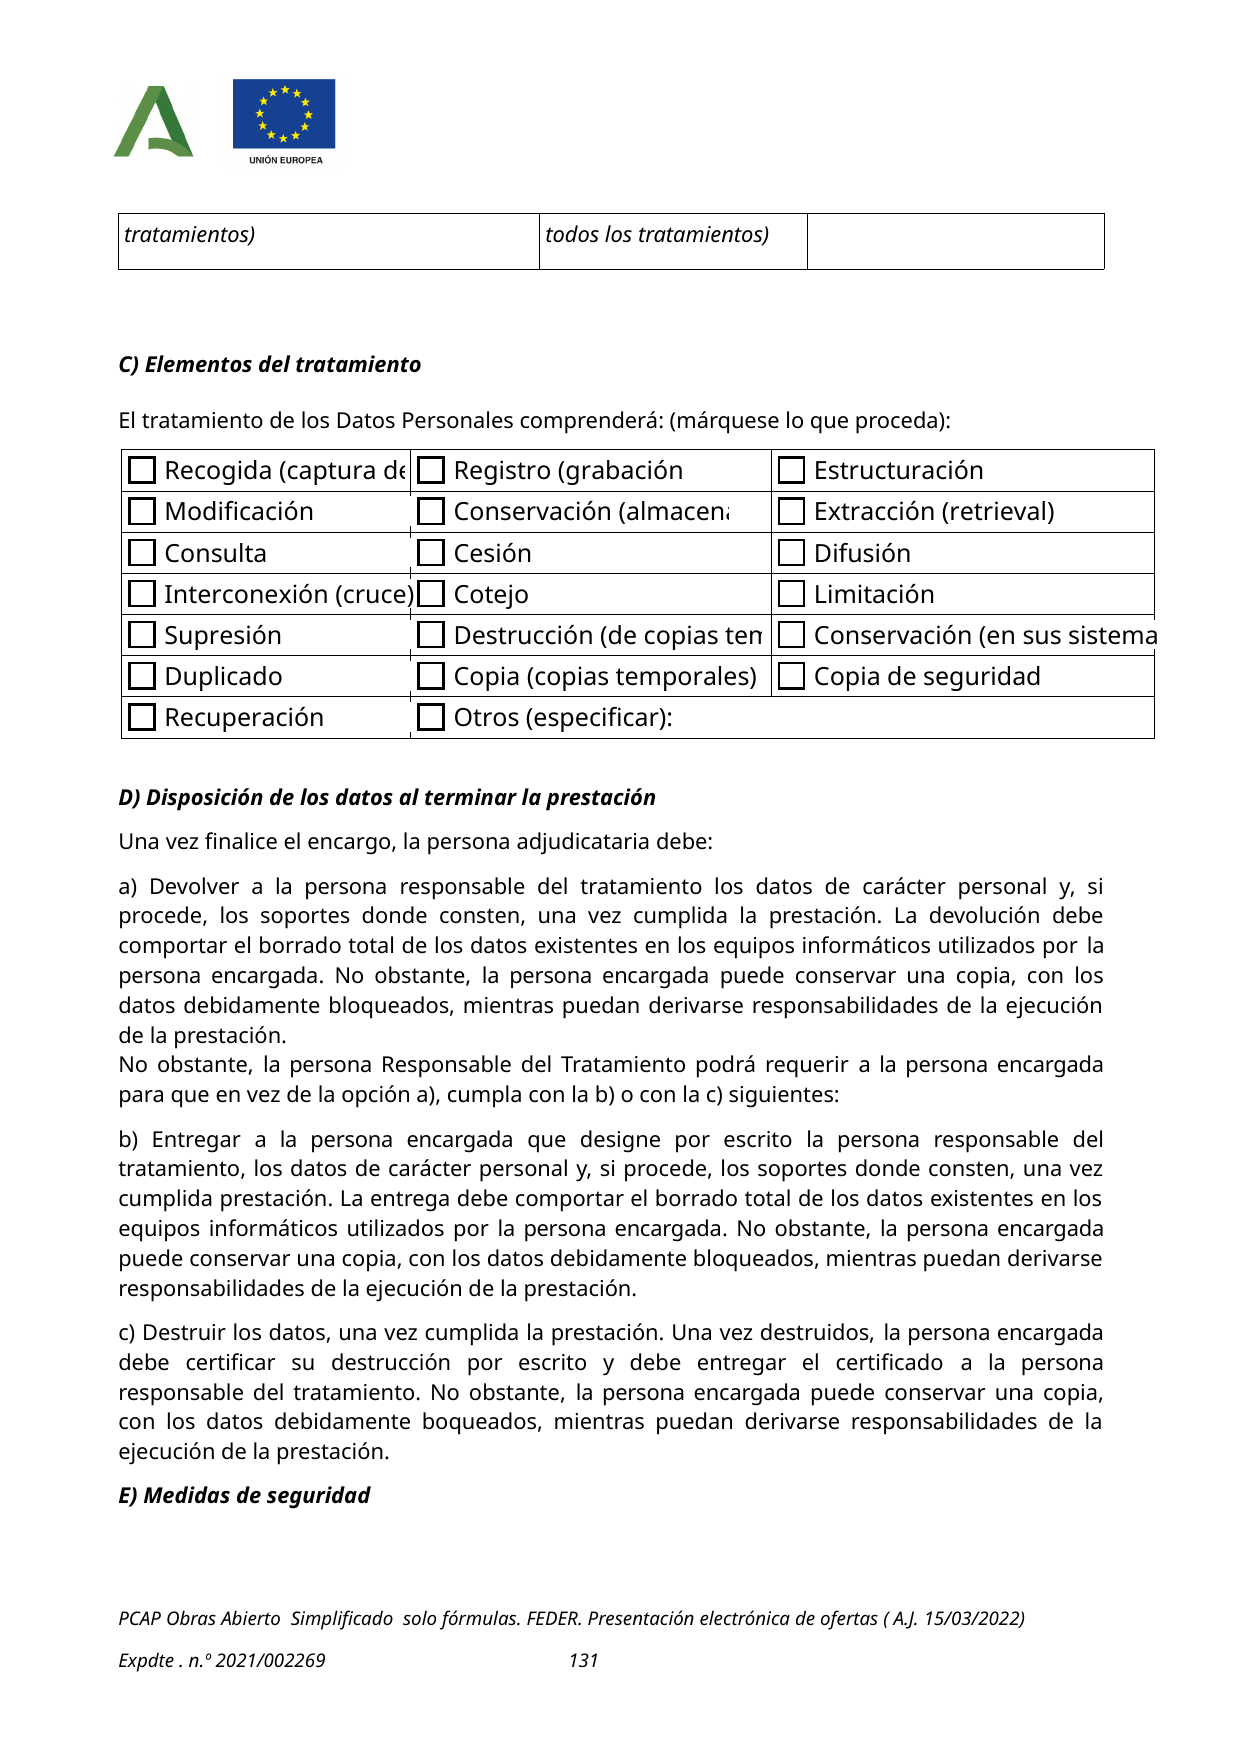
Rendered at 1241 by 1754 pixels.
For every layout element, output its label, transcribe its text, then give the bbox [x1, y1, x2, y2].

picture [221, 73, 347, 171]
table_cell [122, 492, 410, 532]
table_cell [411, 615, 771, 655]
table_cell tratamientos) [119, 214, 539, 269]
table_cell todos los tratamientos) [540, 214, 807, 269]
table_cell [772, 615, 1154, 655]
table_cell [411, 574, 771, 614]
table_header [772, 450, 1154, 491]
table_cell [411, 492, 771, 532]
table_cell [772, 492, 1154, 532]
text El tratamiento de los Datos Personales comprenderá: (márquese lo que proceda): [118, 405, 1104, 435]
text D) Disposición de los datos al terminar la prestación [118, 782, 1104, 812]
text a) Devolver a la persona responsable del tratamiento los datos de carácter personal y, si procede, los soportes donde consten, una vez cumplida la prestación. La devolución debe comportar el borrado total de los datos existentes en los equipos informáticos utilizados por la persona encargada. No obstante, la persona encargada puede conservar una copia, con los datos debidamente bloqueados, mientras puedan derivarse responsabilidades de la ejecución de la prestación. [118, 871, 1104, 1049]
table_header [411, 450, 771, 491]
text No obstante, la persona Responsable del Tratamiento podrá requerir a la persona encargada para que en vez de la opción a), cumpla con la b) o con la c) siguientes: [118, 1049, 1104, 1109]
text C) Elementos del tratamiento [118, 349, 1104, 378]
table_cell [122, 533, 410, 573]
table_cell [772, 533, 1154, 573]
table_cell [772, 656, 1154, 696]
text E) Medidas de seguridad [118, 1480, 1104, 1510]
table_cell [122, 574, 410, 614]
table_cell [411, 697, 1154, 737]
table_cell [808, 214, 1104, 269]
table_cell [122, 697, 410, 737]
table_cell [772, 574, 1154, 614]
table_header [122, 450, 410, 491]
table_cell [411, 533, 771, 573]
picture [109, 81, 198, 161]
text b) Entregar a la persona encargada que designe por escrito la persona responsable del tratamiento, los datos de carácter personal y, si procede, los soportes donde consten, una vez cumplida prestación. La entrega debe comportar el borrado total de los datos existentes en los equipos informáticos utilizados por la persona encargada. No obstante, la persona encargada puede conservar una copia, con los datos debidamente bloqueados, mientras puedan derivarse responsabilidades de la ejecución de la prestación. [118, 1123, 1104, 1302]
text c) Destruir los datos, una vez cumplida la prestación. Una vez destruidos, la persona encargada debe certificar su destrucción por escrito y debe entregar el certificado a la persona responsable del tratamiento. No obstante, la persona encargada puede conservar una copia, con los datos debidamente boqueados, mientras puedan derivarse responsabilidades de la ejecución de la prestación. [118, 1317, 1104, 1466]
table_cell [122, 615, 410, 655]
table_cell [122, 656, 410, 696]
text Una vez finalice el encargo, la persona adjudicataria debe: [118, 826, 1104, 856]
table_cell [411, 656, 771, 696]
